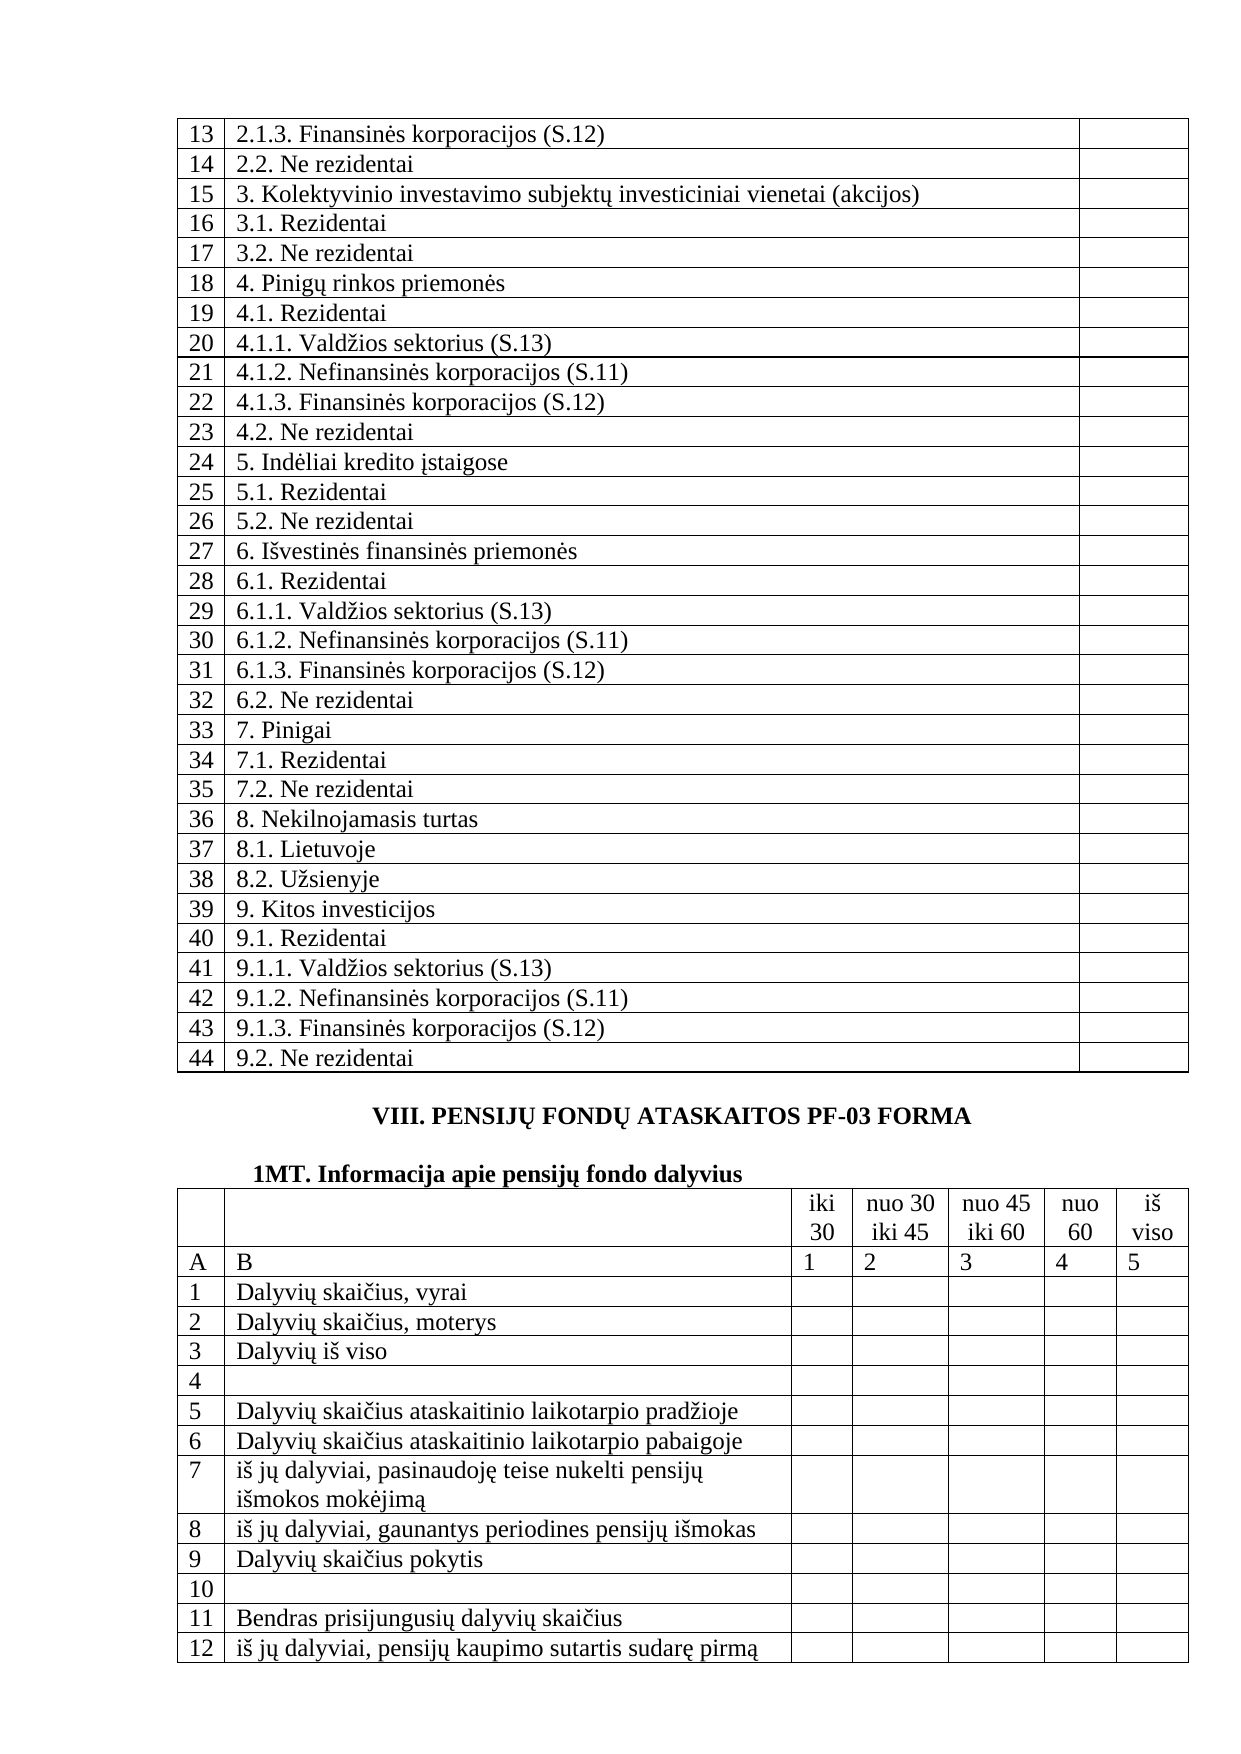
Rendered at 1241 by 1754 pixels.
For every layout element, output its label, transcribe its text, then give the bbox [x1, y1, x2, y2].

table_cell 11 [178, 1604, 224, 1632]
table_cell [792, 1396, 852, 1425]
table_cell 9.1. Rezidentai [225, 924, 1079, 952]
table_cell 30 [178, 626, 224, 654]
table_cell 33 [178, 715, 224, 744]
table_cell 12 [178, 1633, 224, 1662]
table_cell [1080, 238, 1188, 267]
table_cell 6.1. Rezidentai [225, 566, 1079, 595]
table_cell 6. Išvestinės finansinės priemonės [225, 536, 1079, 565]
table_cell [792, 1456, 852, 1513]
table_cell 9. Kitos investicijos [225, 894, 1079, 922]
table_cell 20 [178, 328, 224, 356]
table_cell [1117, 1633, 1188, 1662]
table_header iš viso [1117, 1189, 1188, 1246]
table_cell [853, 1514, 948, 1543]
table_cell [1080, 953, 1188, 982]
table_cell 16 [178, 209, 224, 237]
table_cell [853, 1604, 948, 1632]
table_cell [1080, 626, 1188, 654]
table_cell 31 [178, 655, 224, 684]
table_cell Dalyvių skaičius, moterys [225, 1307, 791, 1335]
table_cell 3 [178, 1336, 224, 1365]
table_cell [225, 1366, 791, 1395]
table_cell 1 [178, 1277, 224, 1306]
table_cell 37 [178, 834, 224, 863]
table_cell 39 [178, 894, 224, 922]
table_cell 41 [178, 953, 224, 982]
table_cell [949, 1366, 1044, 1395]
table_cell [1080, 685, 1188, 714]
table_cell [1045, 1366, 1116, 1395]
table_cell [1045, 1604, 1116, 1632]
table_cell 4 [178, 1366, 224, 1395]
table_cell [1080, 268, 1188, 297]
table_cell [853, 1307, 948, 1335]
table_cell [792, 1574, 852, 1602]
table_cell 8.2. Užsienyje [225, 864, 1079, 893]
table_cell A [178, 1247, 224, 1276]
table_cell [853, 1544, 948, 1573]
table_cell [792, 1514, 852, 1543]
table_cell [1117, 1604, 1188, 1632]
table_header [178, 1189, 224, 1246]
table_cell 10 [178, 1574, 224, 1602]
table_cell [1080, 596, 1188, 624]
table_cell [1117, 1336, 1188, 1365]
table_cell 3.1. Rezidentai [225, 209, 1079, 237]
table_cell 3 [949, 1247, 1044, 1276]
table_cell [1045, 1336, 1116, 1365]
table_header [225, 1189, 791, 1246]
table_header nuo 30 iki 45 [853, 1189, 948, 1246]
table_cell [1080, 1013, 1188, 1042]
table_cell 43 [178, 1013, 224, 1042]
table_cell 13 [178, 119, 224, 148]
table_cell [949, 1277, 1044, 1306]
table_cell 6.1.3. Finansinės korporacijos (S.12) [225, 655, 1079, 684]
table_cell [1080, 417, 1188, 446]
table_cell [949, 1396, 1044, 1425]
table_cell [1045, 1456, 1116, 1513]
table_cell 2 [853, 1247, 948, 1276]
table_cell Dalyvių iš viso [225, 1336, 791, 1365]
table_cell 4.1.3. Finansinės korporacijos (S.12) [225, 387, 1079, 416]
table_cell [1117, 1574, 1188, 1602]
table_cell [1045, 1544, 1116, 1573]
table_cell [853, 1633, 948, 1662]
table_cell 4.1. Rezidentai [225, 298, 1079, 327]
table_cell [1080, 715, 1188, 744]
table_cell 4.1.2. Nefinansinės korporacijos (S.11) [225, 358, 1079, 386]
table_cell [792, 1604, 852, 1632]
table_cell [949, 1456, 1044, 1513]
table_cell [1080, 834, 1188, 863]
table_cell [1117, 1307, 1188, 1335]
table_cell 7. Pinigai [225, 715, 1079, 744]
table_cell [792, 1307, 852, 1335]
table_cell 26 [178, 506, 224, 535]
table_cell [1080, 358, 1188, 386]
table_cell 6 [178, 1426, 224, 1454]
table_cell 19 [178, 298, 224, 327]
table_cell 3. Kolektyvinio investavimo subjektų investiciniai vienetai (akcijos) [225, 179, 1079, 207]
table_cell 4 [1045, 1247, 1116, 1276]
table_cell [1080, 506, 1188, 535]
table_cell 38 [178, 864, 224, 893]
table_cell [792, 1633, 852, 1662]
table_cell [1080, 1043, 1188, 1071]
table_cell 6.2. Ne rezidentai [225, 685, 1079, 714]
table_cell [853, 1366, 948, 1395]
table_cell 34 [178, 745, 224, 773]
table_cell 6.1.2. Nefinansinės korporacijos (S.11) [225, 626, 1079, 654]
table_cell 8 [178, 1514, 224, 1543]
table_cell [949, 1633, 1044, 1662]
table_cell [225, 1574, 791, 1602]
table_cell 7 [178, 1456, 224, 1513]
table_cell 27 [178, 536, 224, 565]
table_cell [1117, 1366, 1188, 1395]
table_cell 6.1.1. Valdžios sektorius (S.13) [225, 596, 1079, 624]
table_cell 24 [178, 447, 224, 476]
text VIII. PENSIJŲ FONDŲ ATASKAITOS PF-03 FORMA [177, 1101, 1166, 1130]
table_cell 29 [178, 596, 224, 624]
table_cell 1 [792, 1247, 852, 1276]
table_cell [949, 1514, 1044, 1543]
table_cell [1080, 209, 1188, 237]
table_cell 23 [178, 417, 224, 446]
table_cell [949, 1336, 1044, 1365]
table_cell [853, 1426, 948, 1454]
table_cell 5 [178, 1396, 224, 1425]
table_cell 17 [178, 238, 224, 267]
table_cell 9.2. Ne rezidentai [225, 1043, 1079, 1071]
table_cell [949, 1426, 1044, 1454]
table_cell Dalyvių skaičius, vyrai [225, 1277, 791, 1306]
table_cell Dalyvių skaičius ataskaitinio laikotarpio pradžioje [225, 1396, 791, 1425]
table_cell 2 [178, 1307, 224, 1335]
table_cell [1045, 1574, 1116, 1602]
table_cell 21 [178, 358, 224, 386]
table_cell [1117, 1426, 1188, 1454]
table_cell 9.1.3. Finansinės korporacijos (S.12) [225, 1013, 1079, 1042]
table_cell [1080, 477, 1188, 505]
table_cell [853, 1456, 948, 1513]
table_cell [792, 1426, 852, 1454]
table_cell 7.1. Rezidentai [225, 745, 1079, 773]
table_cell Dalyvių skaičius ataskaitinio laikotarpio pabaigoje [225, 1426, 791, 1454]
table_cell [949, 1544, 1044, 1573]
table_cell 15 [178, 179, 224, 207]
table_cell [1080, 179, 1188, 207]
table_cell [1080, 745, 1188, 773]
table_cell [792, 1366, 852, 1395]
table_cell 18 [178, 268, 224, 297]
table_cell [1080, 894, 1188, 922]
table_cell [853, 1277, 948, 1306]
table_cell [1117, 1456, 1188, 1513]
table_cell iš jų dalyviai, pasinaudoję teise nukelti pensijų išmokos mokėjimą [225, 1456, 791, 1513]
table_cell [792, 1277, 852, 1306]
table_cell [1117, 1544, 1188, 1573]
table_cell 9 [178, 1544, 224, 1573]
table_cell [1080, 804, 1188, 833]
table_cell Bendras prisijungusių dalyvių skaičius [225, 1604, 791, 1632]
table_cell [1080, 298, 1188, 327]
table_cell [1045, 1633, 1116, 1662]
table_cell [1080, 119, 1188, 148]
table_cell [853, 1336, 948, 1365]
table_cell 25 [178, 477, 224, 505]
table_cell 4.2. Ne rezidentai [225, 417, 1079, 446]
table_cell [1080, 924, 1188, 952]
table_cell 9.1.2. Nefinansinės korporacijos (S.11) [225, 983, 1079, 1012]
table_cell [1045, 1426, 1116, 1454]
table_cell 28 [178, 566, 224, 595]
table_cell [1080, 149, 1188, 178]
table_cell 8.1. Lietuvoje [225, 834, 1079, 863]
table_cell 9.1.1. Valdžios sektorius (S.13) [225, 953, 1079, 982]
table_cell [1080, 983, 1188, 1012]
table_cell 5. Indėliai kredito įstaigose [225, 447, 1079, 476]
table_cell [1080, 566, 1188, 595]
table_cell 7.2. Ne rezidentai [225, 775, 1079, 803]
table_cell 5.1. Rezidentai [225, 477, 1079, 505]
table_cell [1045, 1514, 1116, 1543]
table_cell 2.2. Ne rezidentai [225, 149, 1079, 178]
table_cell [949, 1307, 1044, 1335]
table_cell 36 [178, 804, 224, 833]
table_cell 8. Nekilnojamasis turtas [225, 804, 1079, 833]
table_cell [1117, 1277, 1188, 1306]
table_cell [1045, 1396, 1116, 1425]
table_cell 32 [178, 685, 224, 714]
table_cell iš jų dalyviai, gaunantys periodines pensijų išmokas [225, 1514, 791, 1543]
table_cell B [225, 1247, 791, 1276]
table_cell [1117, 1396, 1188, 1425]
table_cell [853, 1574, 948, 1602]
table_cell 4. Pinigų rinkos priemonės [225, 268, 1079, 297]
table_cell [1080, 655, 1188, 684]
table_cell 14 [178, 149, 224, 178]
table_cell 40 [178, 924, 224, 952]
text 1MT. Informacija apie pensijų fondo dalyvius [177, 1159, 1166, 1187]
table_cell [1117, 1514, 1188, 1543]
table_cell [1080, 447, 1188, 476]
table_cell [1080, 328, 1188, 356]
table_cell 35 [178, 775, 224, 803]
table_cell [1080, 775, 1188, 803]
table_cell [1080, 864, 1188, 893]
table_cell iš jų dalyviai, pensijų kaupimo sutartis sudarę pirmą [225, 1633, 791, 1662]
table_cell 2.1.3. Finansinės korporacijos (S.12) [225, 119, 1079, 148]
table_cell 3.2. Ne rezidentai [225, 238, 1079, 267]
table_header nuo 60 [1045, 1189, 1116, 1246]
table_cell [1045, 1277, 1116, 1306]
table_header iki 30 [792, 1189, 852, 1246]
table_cell [792, 1544, 852, 1573]
table_cell [949, 1574, 1044, 1602]
table_cell [949, 1604, 1044, 1632]
table_cell 5 [1117, 1247, 1188, 1276]
table_cell [792, 1336, 852, 1365]
table_cell 42 [178, 983, 224, 1012]
table_header nuo 45 iki 60 [949, 1189, 1044, 1246]
table_cell [853, 1396, 948, 1425]
table_cell [1080, 536, 1188, 565]
table_cell 4.1.1. Valdžios sektorius (S.13) [225, 328, 1079, 356]
table_cell [1080, 387, 1188, 416]
table_cell [1045, 1307, 1116, 1335]
table_cell 22 [178, 387, 224, 416]
table_cell 44 [178, 1043, 224, 1071]
table_cell 5.2. Ne rezidentai [225, 506, 1079, 535]
table_cell Dalyvių skaičius pokytis [225, 1544, 791, 1573]
